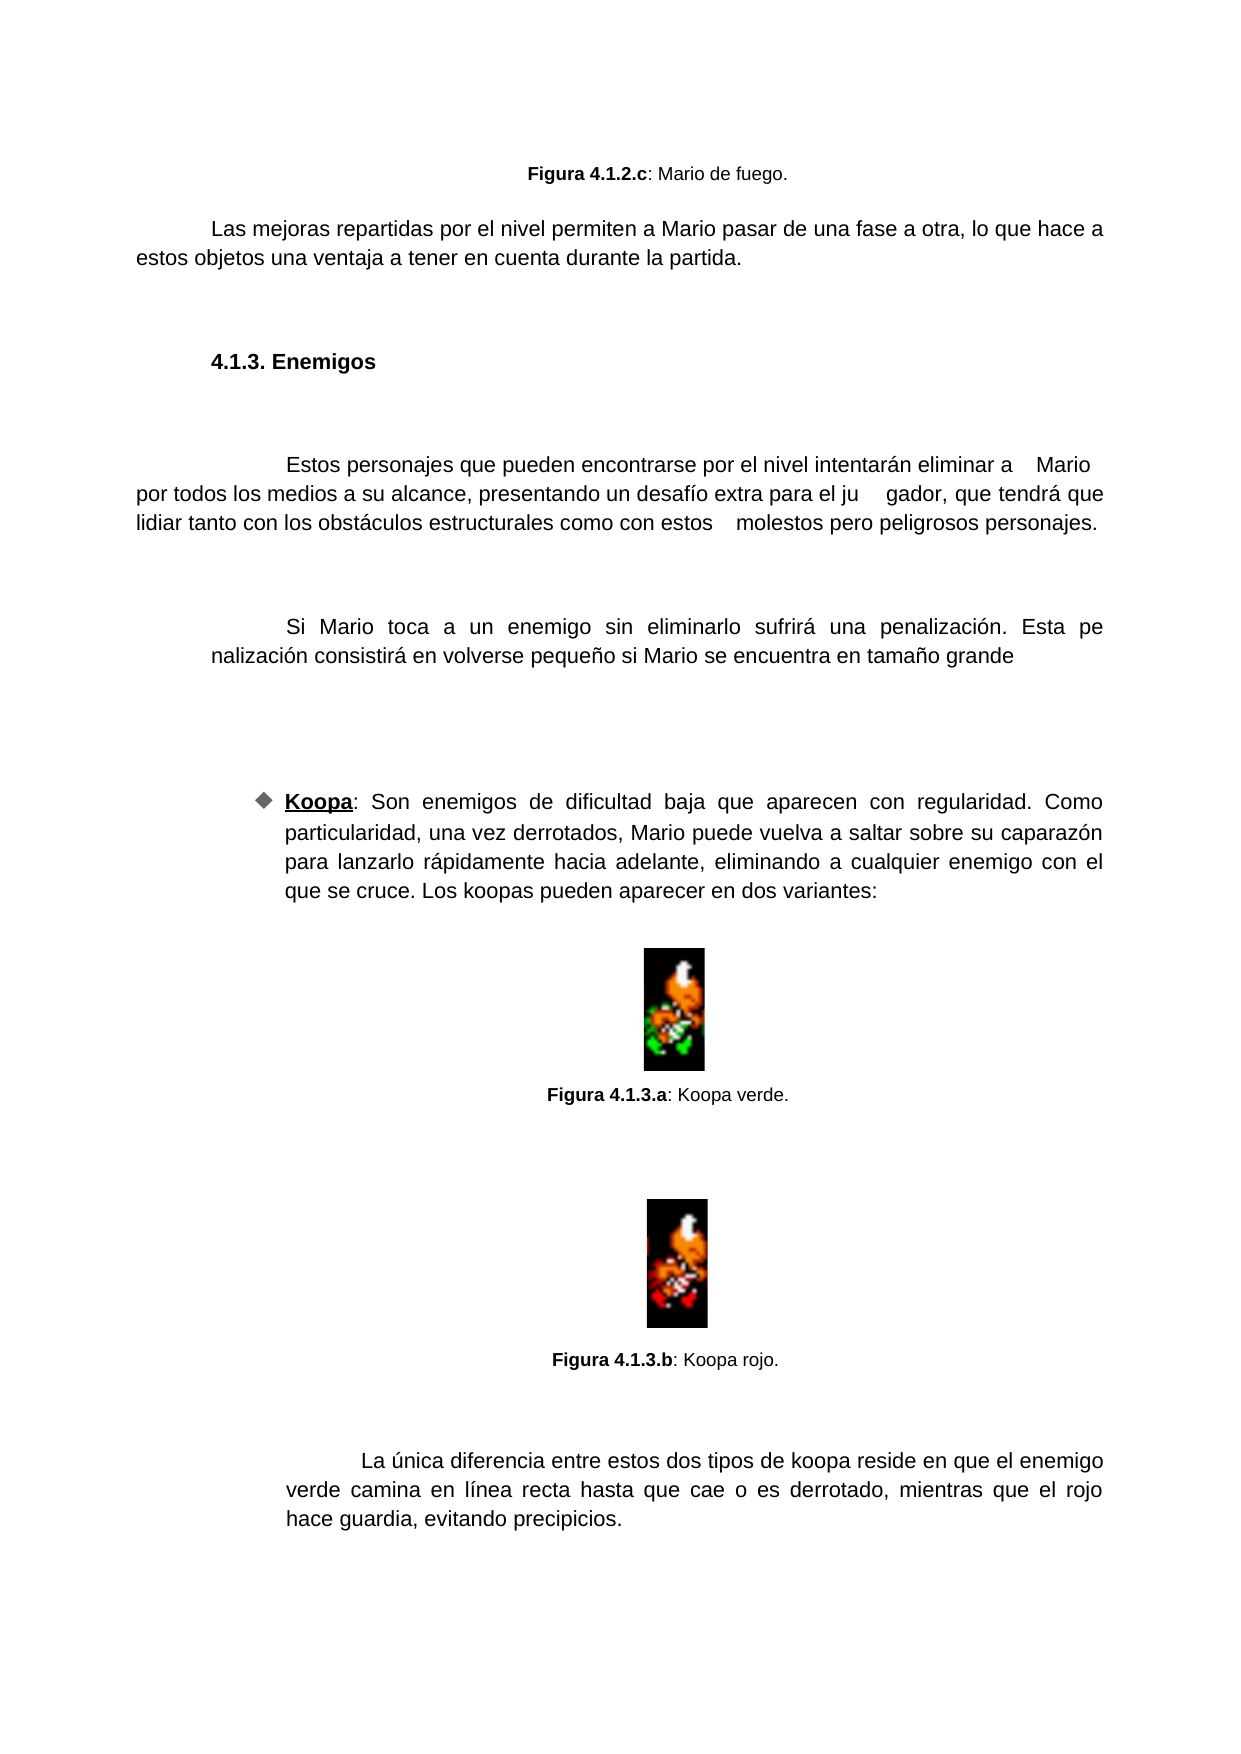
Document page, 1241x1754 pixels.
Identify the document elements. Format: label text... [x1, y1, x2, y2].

picture [643, 948, 705, 1071]
list Koopa: Son enemigos de dificultad baja que aparecen con regularidad. Como particularidad, una vez derrotados, Mario puede vuelva a saltar sobre su caparazón para lanzarlo rápidamente hacia adelante, eliminando a cualquier enemigo con el que se cruce. Los koopas pueden aparecer en dos variantes: [255, 787, 1104, 903]
text Figura 4.1.3.a: Koopa verde. [211, 1084, 1104, 1106]
text Si Mario toca a un enemigo sin eliminarlo sufrirá una penalización. Esta pe nalización consistirá en volverse pequeño si Mario se encuentra en tamaño grande [136, 614, 1104, 668]
text La única diferencia entre estos dos tipos de koopa reside en que el enemigo verde camina en línea recta hasta que cae o es derrotado, mientras que el rojo hace guardia, evitando precipicios. [286, 1448, 1104, 1531]
text Figura 4.1.2.c: Mario de fuego. [136, 162, 1104, 184]
text 4.1.3. Enemigos [136, 349, 1104, 374]
text Estos personajes que pueden encontrarse por el nivel intentarán eliminar a Mario por todos los medios a su alcance, presentando un desafío extra para el ju gador, que tendrá que lidiar tanto con los obstáculos estructurales como con estos molestos pero peligrosos personajes. [136, 452, 1104, 535]
text Las mejoras repartidas por el nivel permiten a Mario pasar de una fase a otra, lo que hace a estos objetos una ventaja a tener en cuenta durante la partida. [136, 216, 1104, 270]
text Figura 4.1.3.b: Koopa rojo. [211, 1349, 1104, 1370]
picture [646, 1199, 708, 1328]
